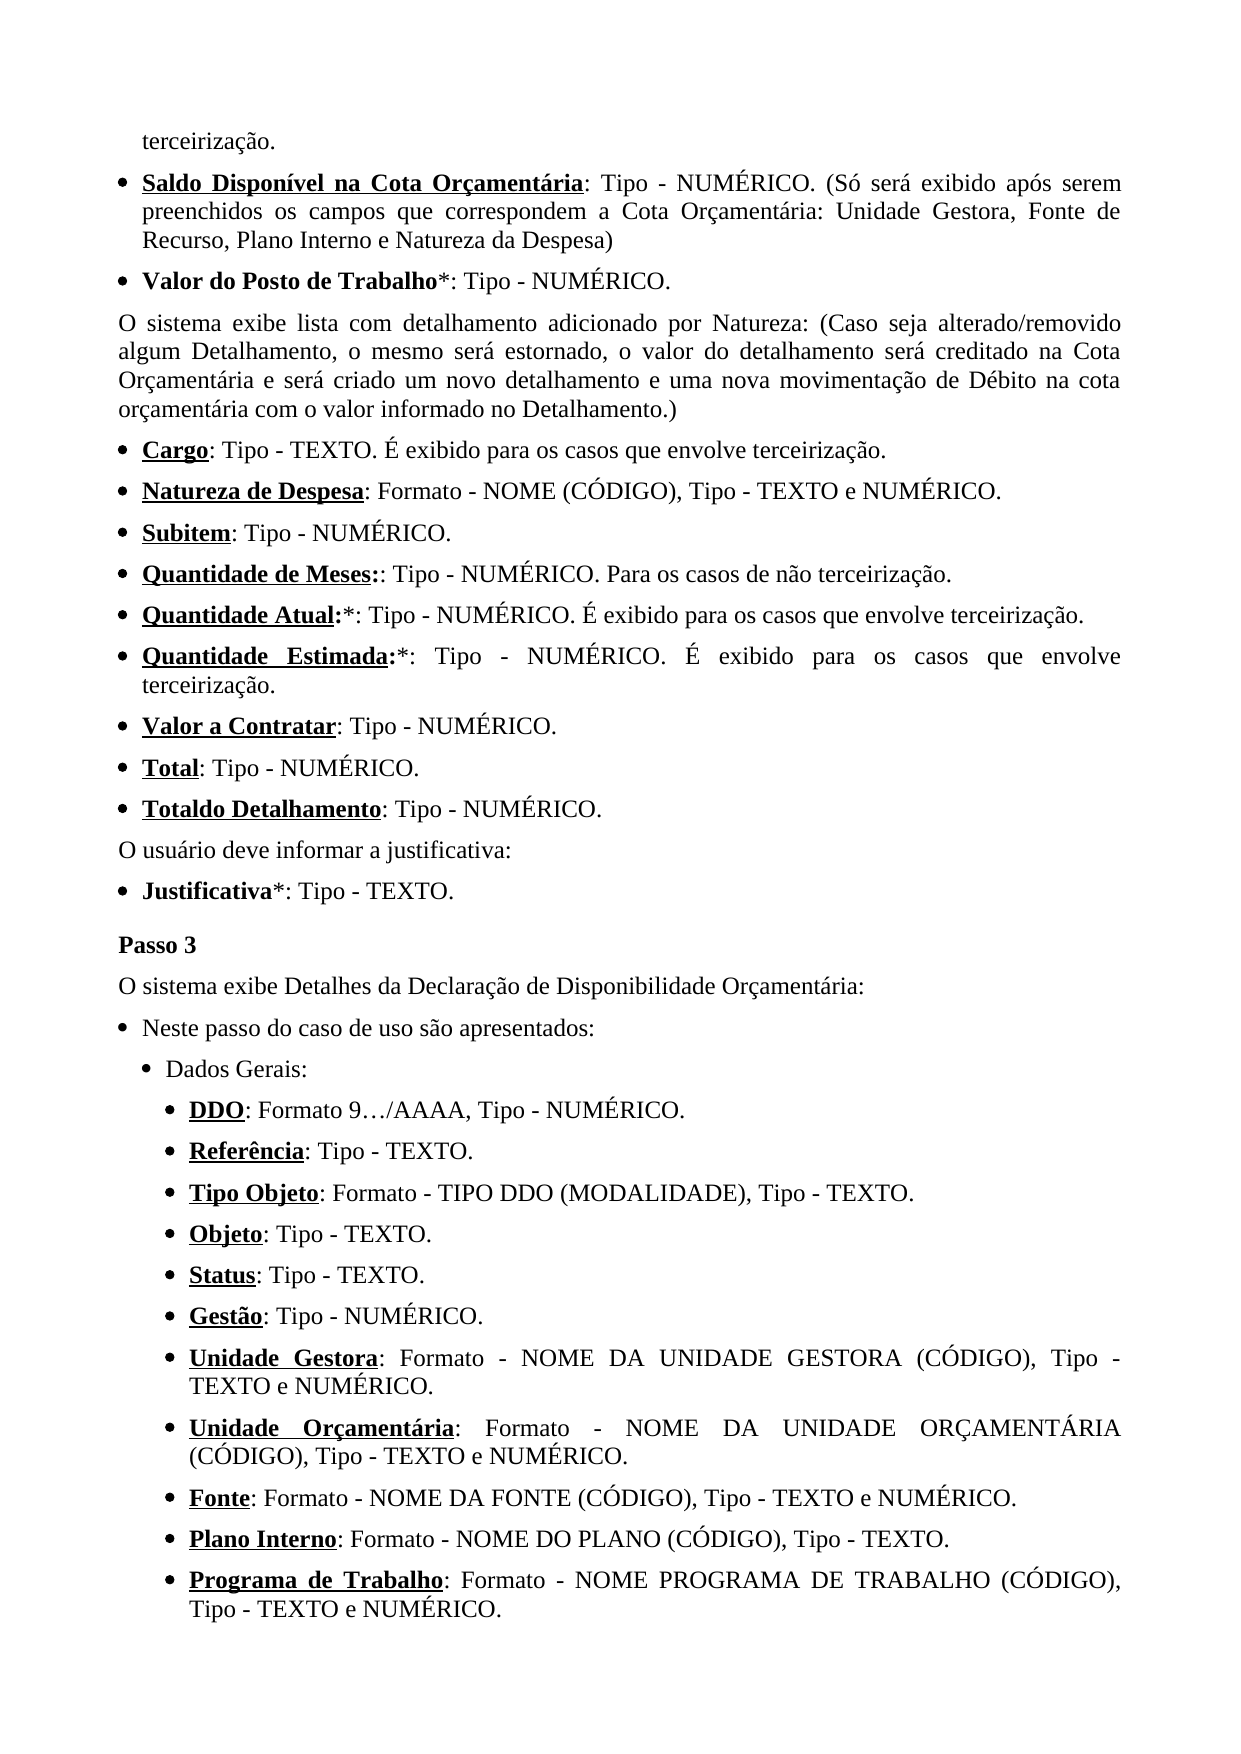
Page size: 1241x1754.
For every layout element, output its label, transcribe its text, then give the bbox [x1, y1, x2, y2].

list terceirização. [118, 126, 1122, 155]
list Valor do Posto de Trabalho*: Tipo - NUMÉRICO. [118, 266, 1122, 295]
list Objeto: Tipo - TEXTO. [165, 1219, 1122, 1248]
list Fonte: Formato - NOME DA FONTE (CÓDIGO), Tipo - TEXTO e NUMÉRICO. [165, 1483, 1122, 1511]
subtitle Passo 3 [118, 930, 1122, 959]
list Justificativa*: Tipo - TEXTO. [118, 876, 1122, 905]
list Quantidade Estimada:*: Tipo - NUMÉRICO. É exibido para os casos que envolve terceirização. [118, 641, 1122, 699]
list Quantidade Atual:*: Tipo - NUMÉRICO. É exibido para os casos que envolve terceirização. [118, 600, 1122, 629]
list Total: Tipo - NUMÉRICO. [118, 753, 1122, 781]
list DDO: Formato 9…/AAAA, Tipo - NUMÉRICO. [165, 1095, 1122, 1124]
list Totaldo Detalhamento: Tipo - NUMÉRICO. [118, 794, 1122, 823]
text O usuário deve informar a justificativa: [118, 835, 1122, 864]
list Unidade Orçamentária: Formato - NOME DA UNIDADE ORÇAMENTÁRIA (CÓDIGO), Tipo - TEXTO e NUMÉRICO. [165, 1413, 1122, 1470]
list Status: Tipo - TEXTO. [165, 1260, 1122, 1289]
list Natureza de Despesa: Formato - NOME (CÓDIGO), Tipo - TEXTO e NUMÉRICO. [118, 476, 1122, 505]
list Saldo Disponível na Cota Orçamentária: Tipo - NUMÉRICO. (Só será exibido após serem preenchidos os campos que correspondem a Cota Orçamentária: Unidade Gestora, Fonte de Recurso, Plano Interno e Natureza da Despesa) [118, 168, 1122, 254]
list Quantidade de Meses:: Tipo - NUMÉRICO. Para os casos de não terceirização. [118, 559, 1122, 588]
list Subitem: Tipo - NUMÉRICO. [118, 518, 1122, 546]
list Gestão: Tipo - NUMÉRICO. [165, 1301, 1122, 1330]
list Plano Interno: Formato - NOME DO PLANO (CÓDIGO), Tipo - TEXTO. [165, 1524, 1122, 1553]
list Unidade Gestora: Formato - NOME DA UNIDADE GESTORA (CÓDIGO), Tipo - TEXTO e NUMÉRICO. [165, 1343, 1122, 1400]
list Valor a Contratar: Tipo - NUMÉRICO. [118, 711, 1122, 740]
list Referência: Tipo - TEXTO. [165, 1136, 1122, 1165]
text O sistema exibe Detalhes da Declaração de Disponibilidade Orçamentária: [118, 971, 1122, 1000]
list Tipo Objeto: Formato - TIPO DDO (MODALIDADE), Tipo - TEXTO. [165, 1178, 1122, 1206]
list Neste passo do caso de uso são apresentados: [118, 1013, 1122, 1041]
list Dados Gerais: [142, 1054, 1122, 1083]
list Cargo: Tipo - TEXTO. É exibido para os casos que envolve terceirização. [118, 435, 1122, 464]
list Programa de Trabalho: Formato - NOME PROGRAMA DE TRABALHO (CÓDIGO), Tipo - TEXTO e NUMÉRICO. [165, 1565, 1122, 1623]
text O sistema exibe lista com detalhamento adicionado por Natureza: (Caso seja alterado/removido algum Detalhamento, o mesmo será estornado, o valor do detalhamento será creditado na Cota Orçamentária e será criado um novo detalhamento e uma nova movimentação de Débito na cota orçamentária com o valor informado no Detalhamento.) [118, 308, 1122, 423]
